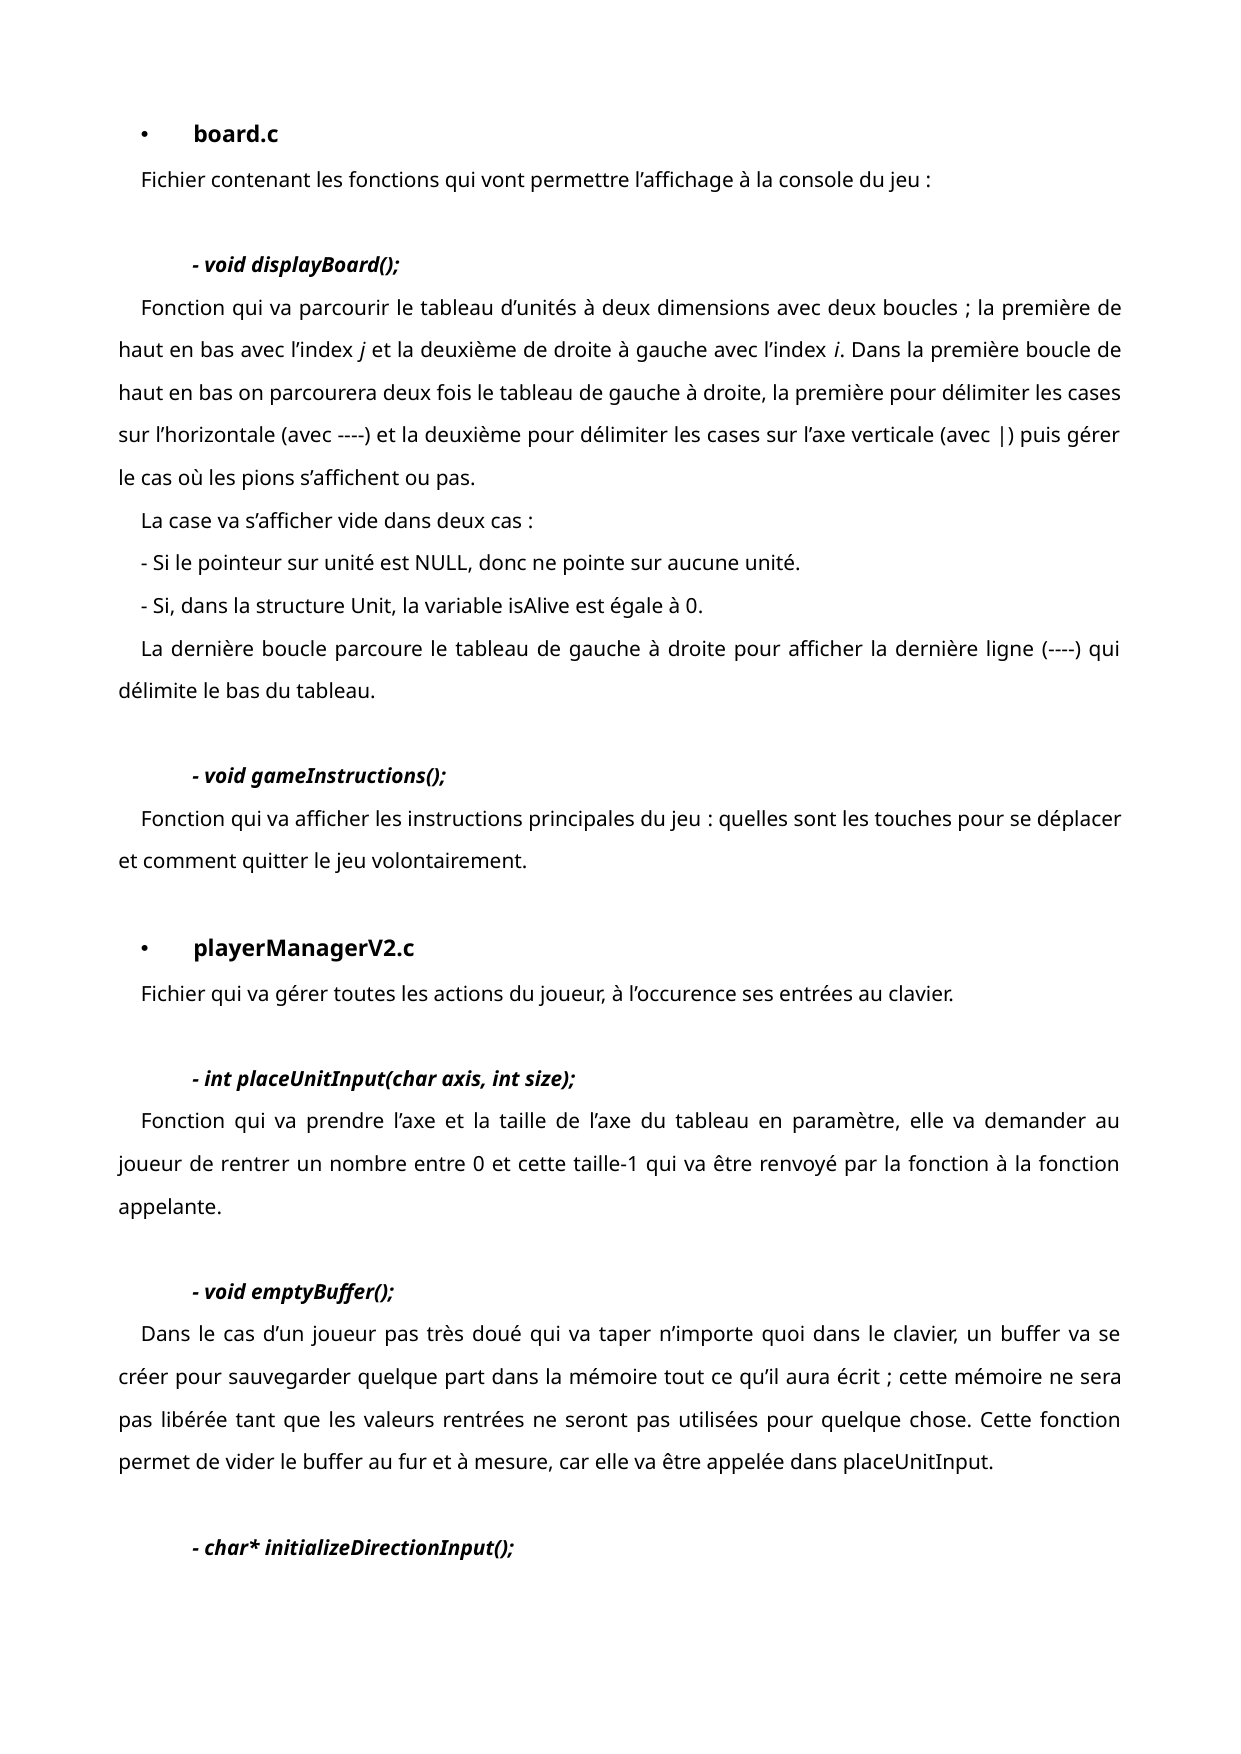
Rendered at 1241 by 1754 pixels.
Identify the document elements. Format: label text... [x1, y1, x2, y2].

text La case va s’afficher vide dans deux cas : [118, 506, 1122, 534]
text - Si le pointeur sur unité est NULL, donc ne pointe sur aucune unité. [118, 548, 1122, 577]
text - void emptyBuffer(); [118, 1277, 1122, 1305]
text - void displayBoard(); [118, 250, 1122, 279]
text Fonction qui va prendre l’axe et la taille de l’axe du tableau en paramètre, elle va demander au joueur de rentrer un nombre entre 0 et cette taille-1 qui va être renvoyé par la fonction à la fonction appelante. [118, 1107, 1122, 1220]
text Fichier qui va gérer toutes les actions du joueur, à l’occurence ses entrées au clavier. [118, 979, 1122, 1007]
text Fonction qui va afficher les instructions principales du jeu : quelles sont les touches pour se déplacer et comment quitter le jeu volontairement. [118, 804, 1122, 875]
list board.c [118, 118, 1122, 149]
text - void gameInstructions(); [118, 761, 1122, 790]
text - int placeUnitInput(char axis, int size); [118, 1064, 1122, 1092]
text Fonction qui va parcourir le tableau d’unités à deux dimensions avec deux boucles ; la première de haut en bas avec l’index j et la deuxième de droite à gauche avec l’index i. Dans la première boucle de haut en bas on parcourera deux fois le tableau de gauche à droite, la première pour délimiter les cases sur l’horizontale (avec ----) et la deuxième pour délimiter les cases sur l’axe verticale (avec |) puis gérer le cas où les pions s’affichent ou pas. [118, 293, 1122, 492]
text La dernière boucle parcoure le tableau de gauche à droite pour afficher la dernière ligne (----) qui délimite le bas du tableau. [118, 634, 1122, 705]
text - Si, dans la structure Unit, la variable isAlive est égale à 0. [118, 591, 1122, 619]
list playerManagerV2.c [118, 932, 1122, 963]
text - char* initializeDirectionInput(); [118, 1533, 1122, 1561]
text Dans le cas d’un joueur pas très doué qui va taper n’importe quoi dans le clavier, un buffer va se créer pour sauvegarder quelque part dans la mémoire tout ce qu’il aura écrit ; cette mémoire ne sera pas libérée tant que les valeurs rentrées ne seront pas utilisées pour quelque chose. Cette fonction permet de vider le buffer au fur et à mesure, car elle va être appelée dans placeUnitInput. [118, 1319, 1122, 1476]
text Fichier contenant les fonctions qui vont permettre l’affichage à la console du jeu : [118, 165, 1122, 193]
